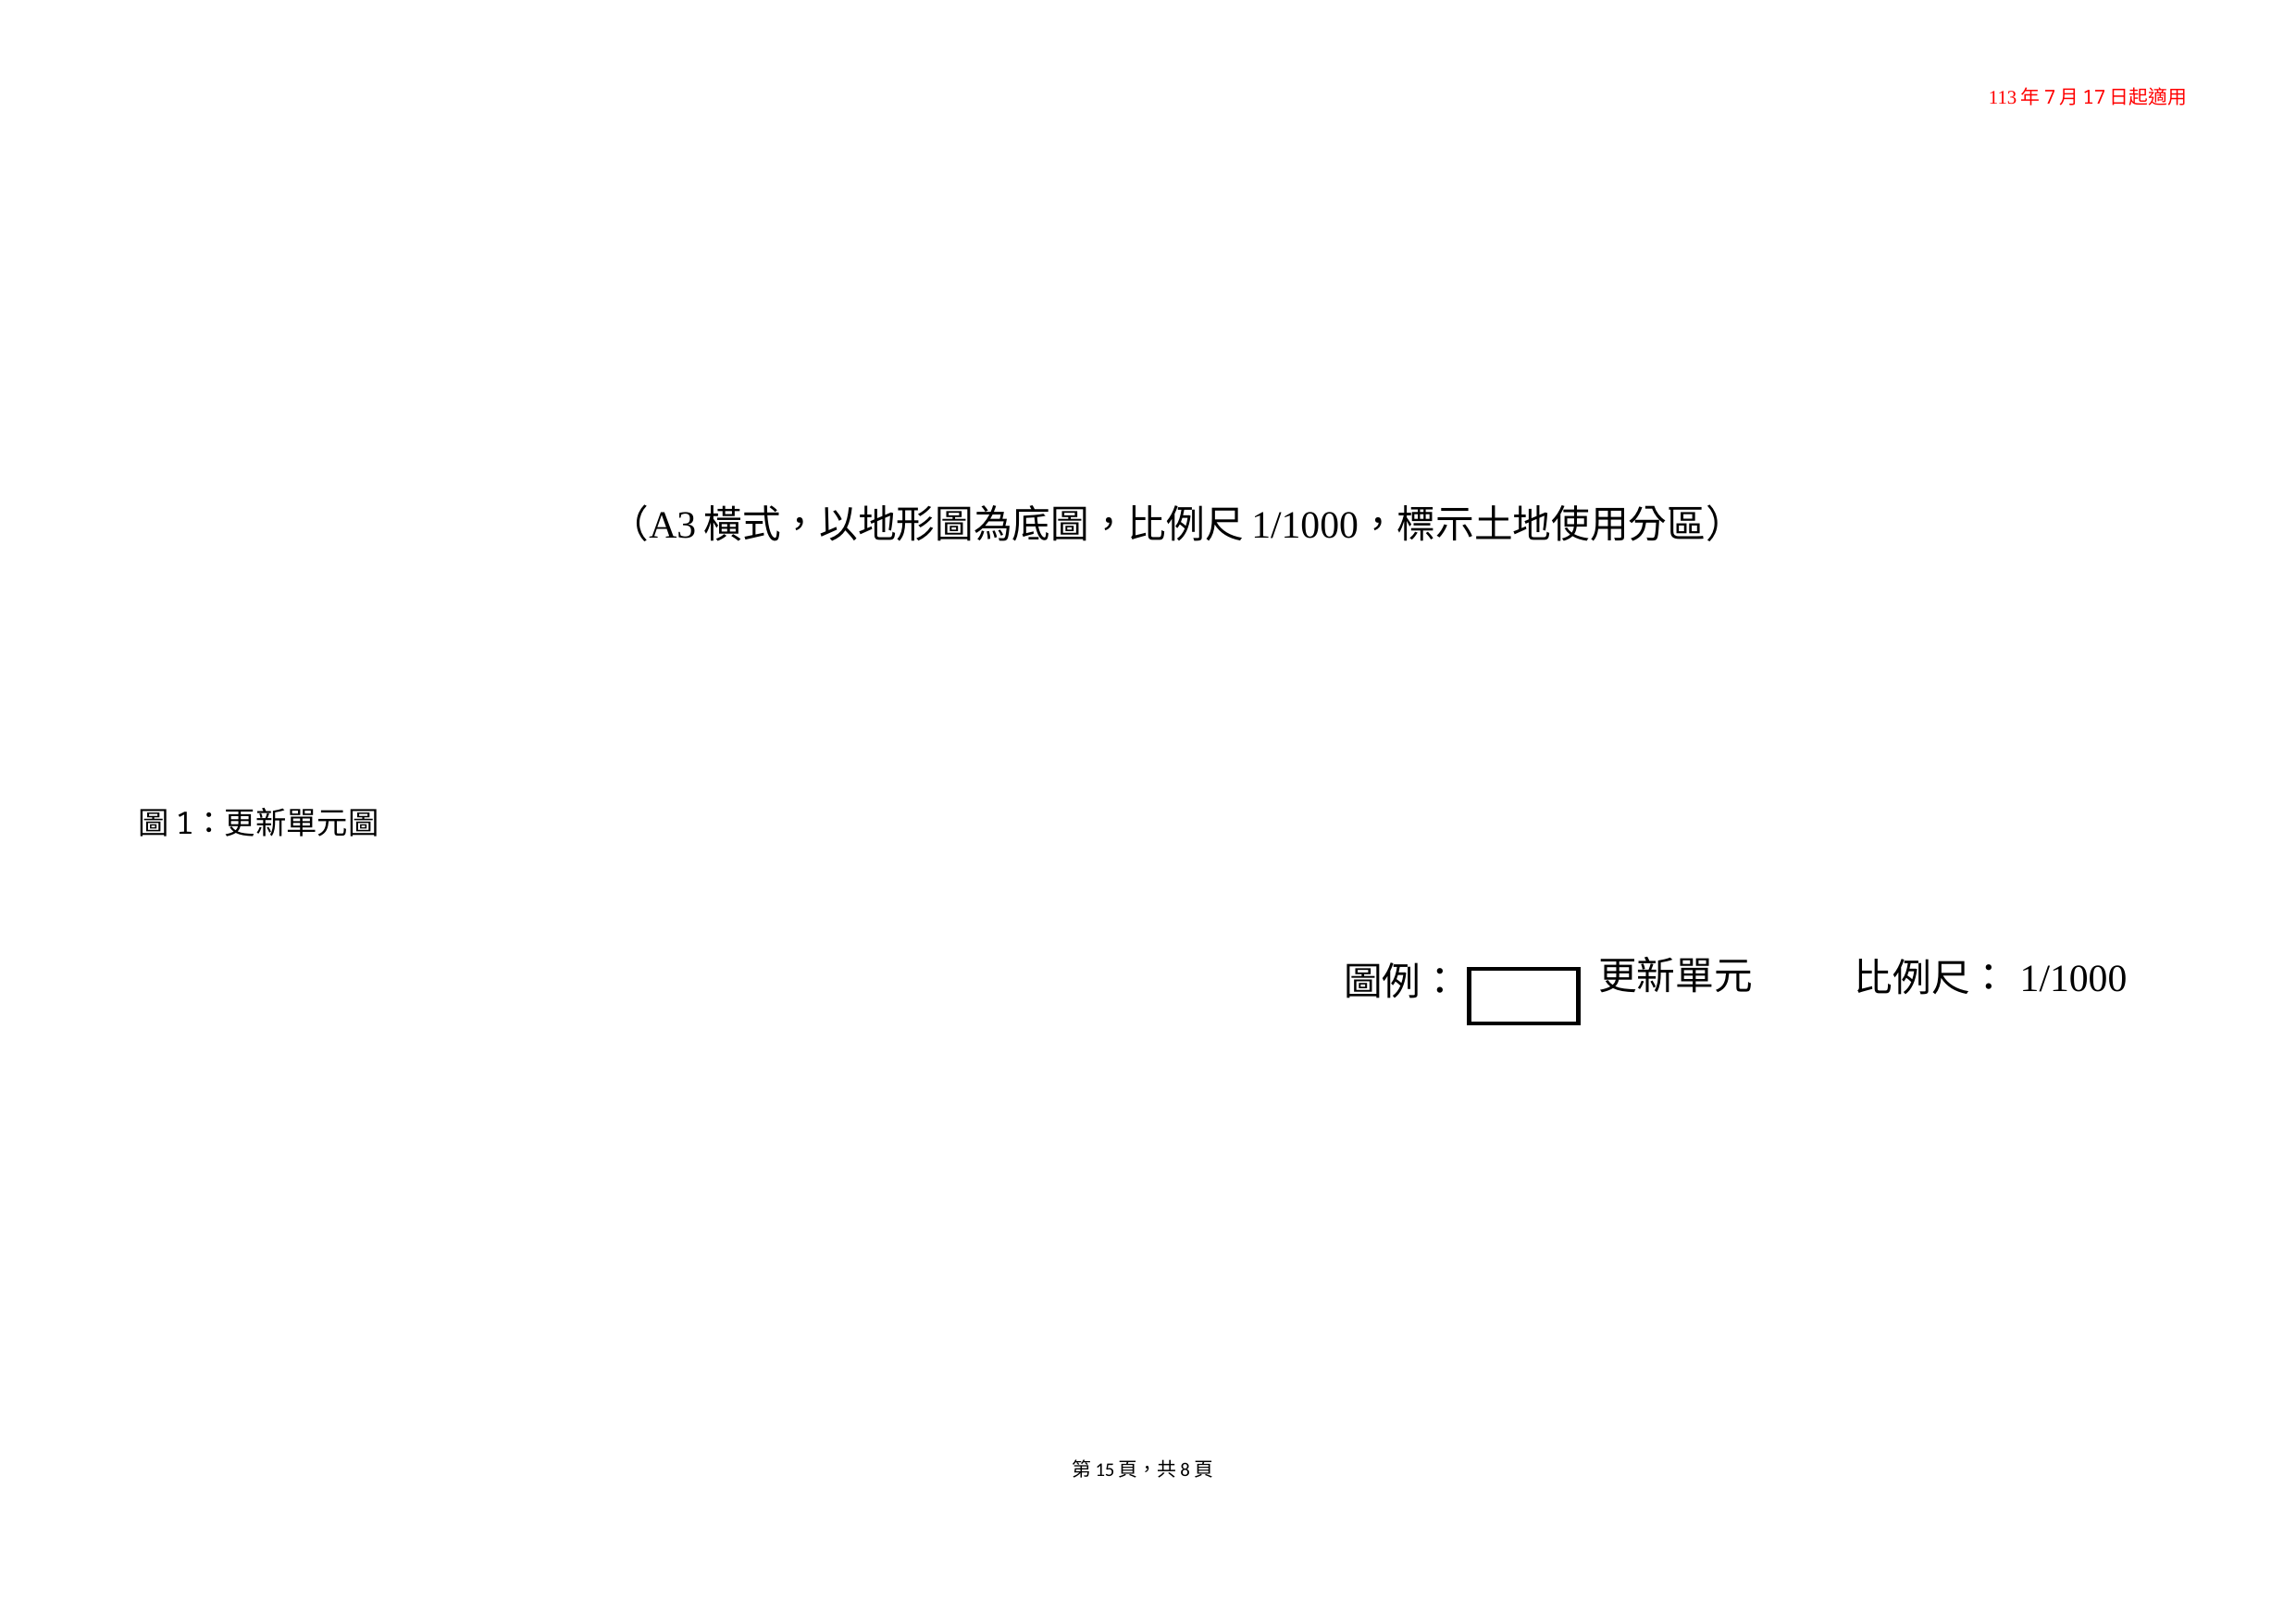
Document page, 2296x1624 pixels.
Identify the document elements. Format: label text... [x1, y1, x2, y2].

text 圖1：更新單元圖 [138, 798, 875, 843]
text （A3橫式，以地形圖為底圖，比例尺1/1000，標示土地使用分區） [168, 493, 2186, 549]
